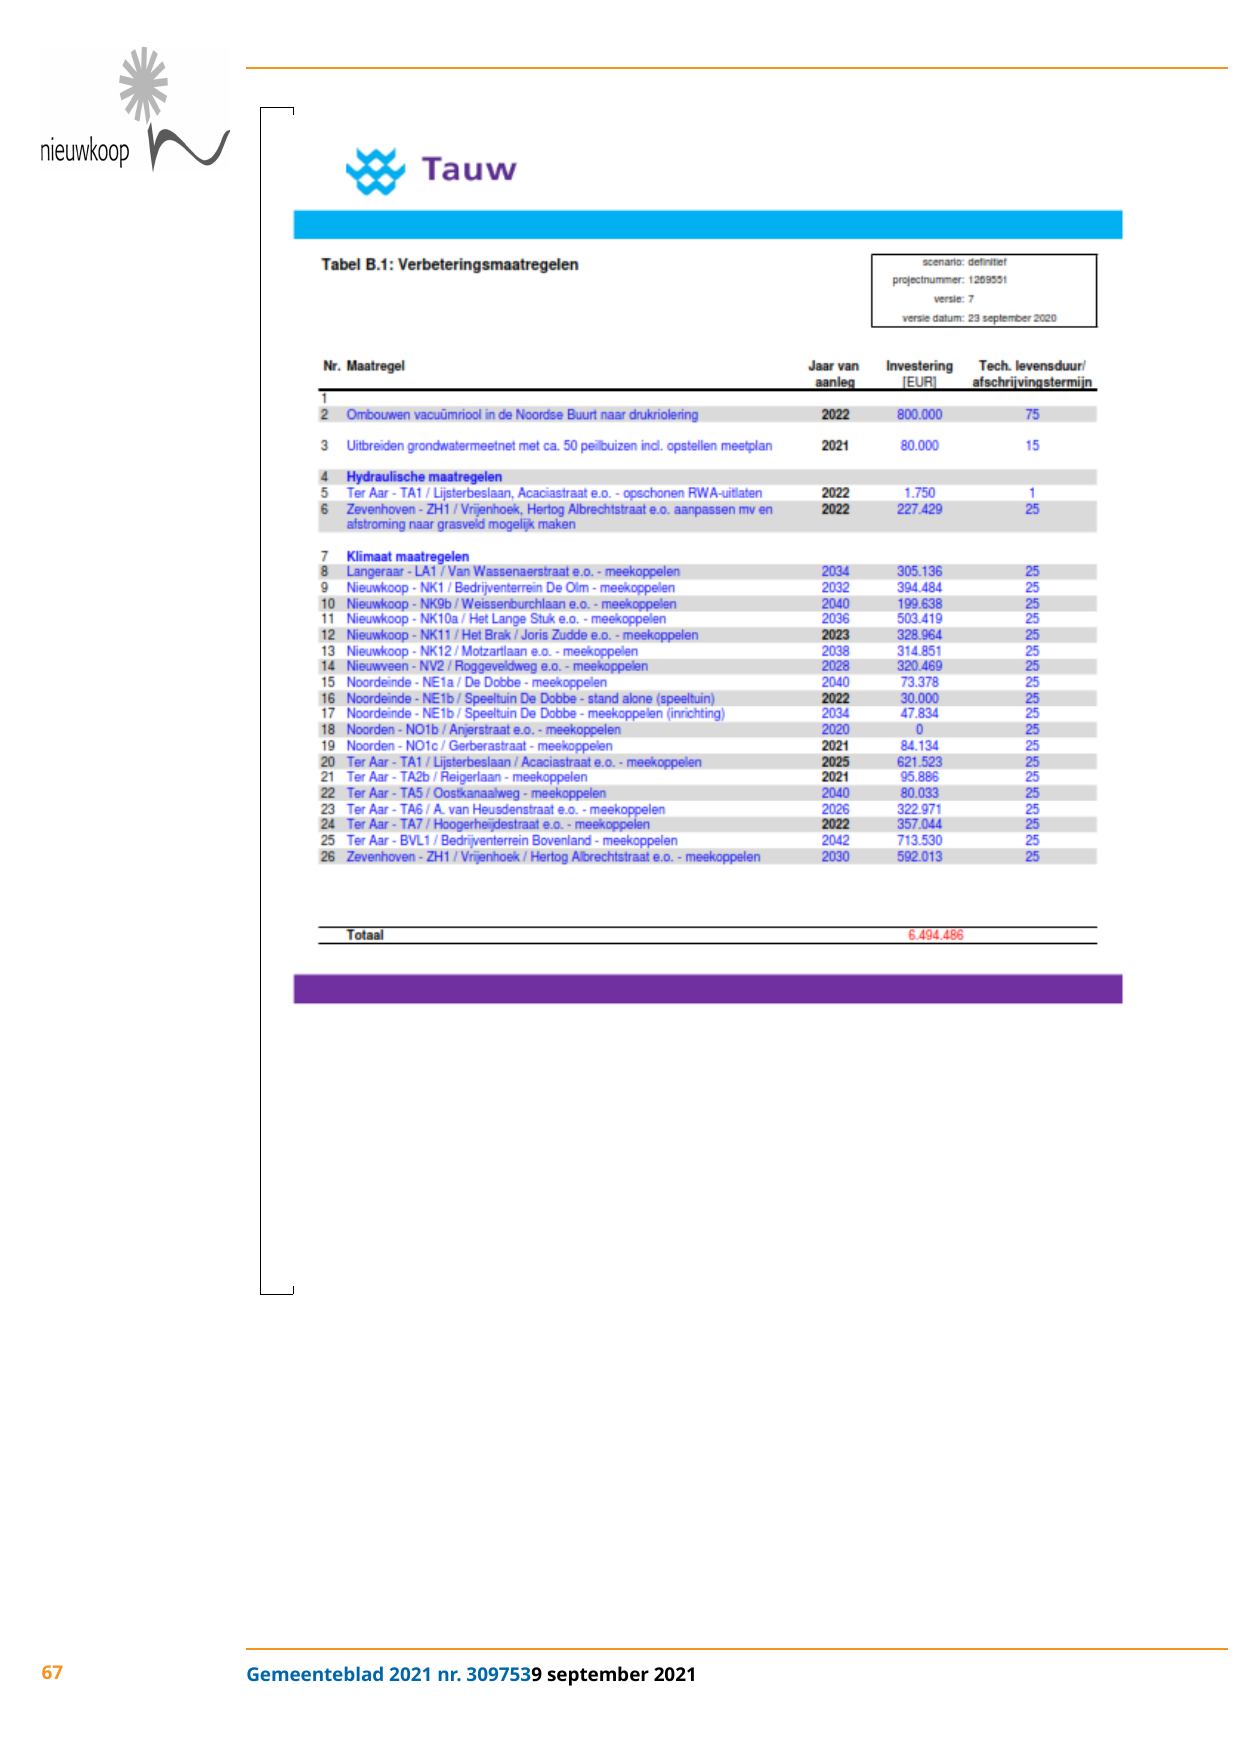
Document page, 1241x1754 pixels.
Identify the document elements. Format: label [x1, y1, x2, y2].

picture [268, 115, 1173, 1286]
picture [41, 47, 231, 172]
